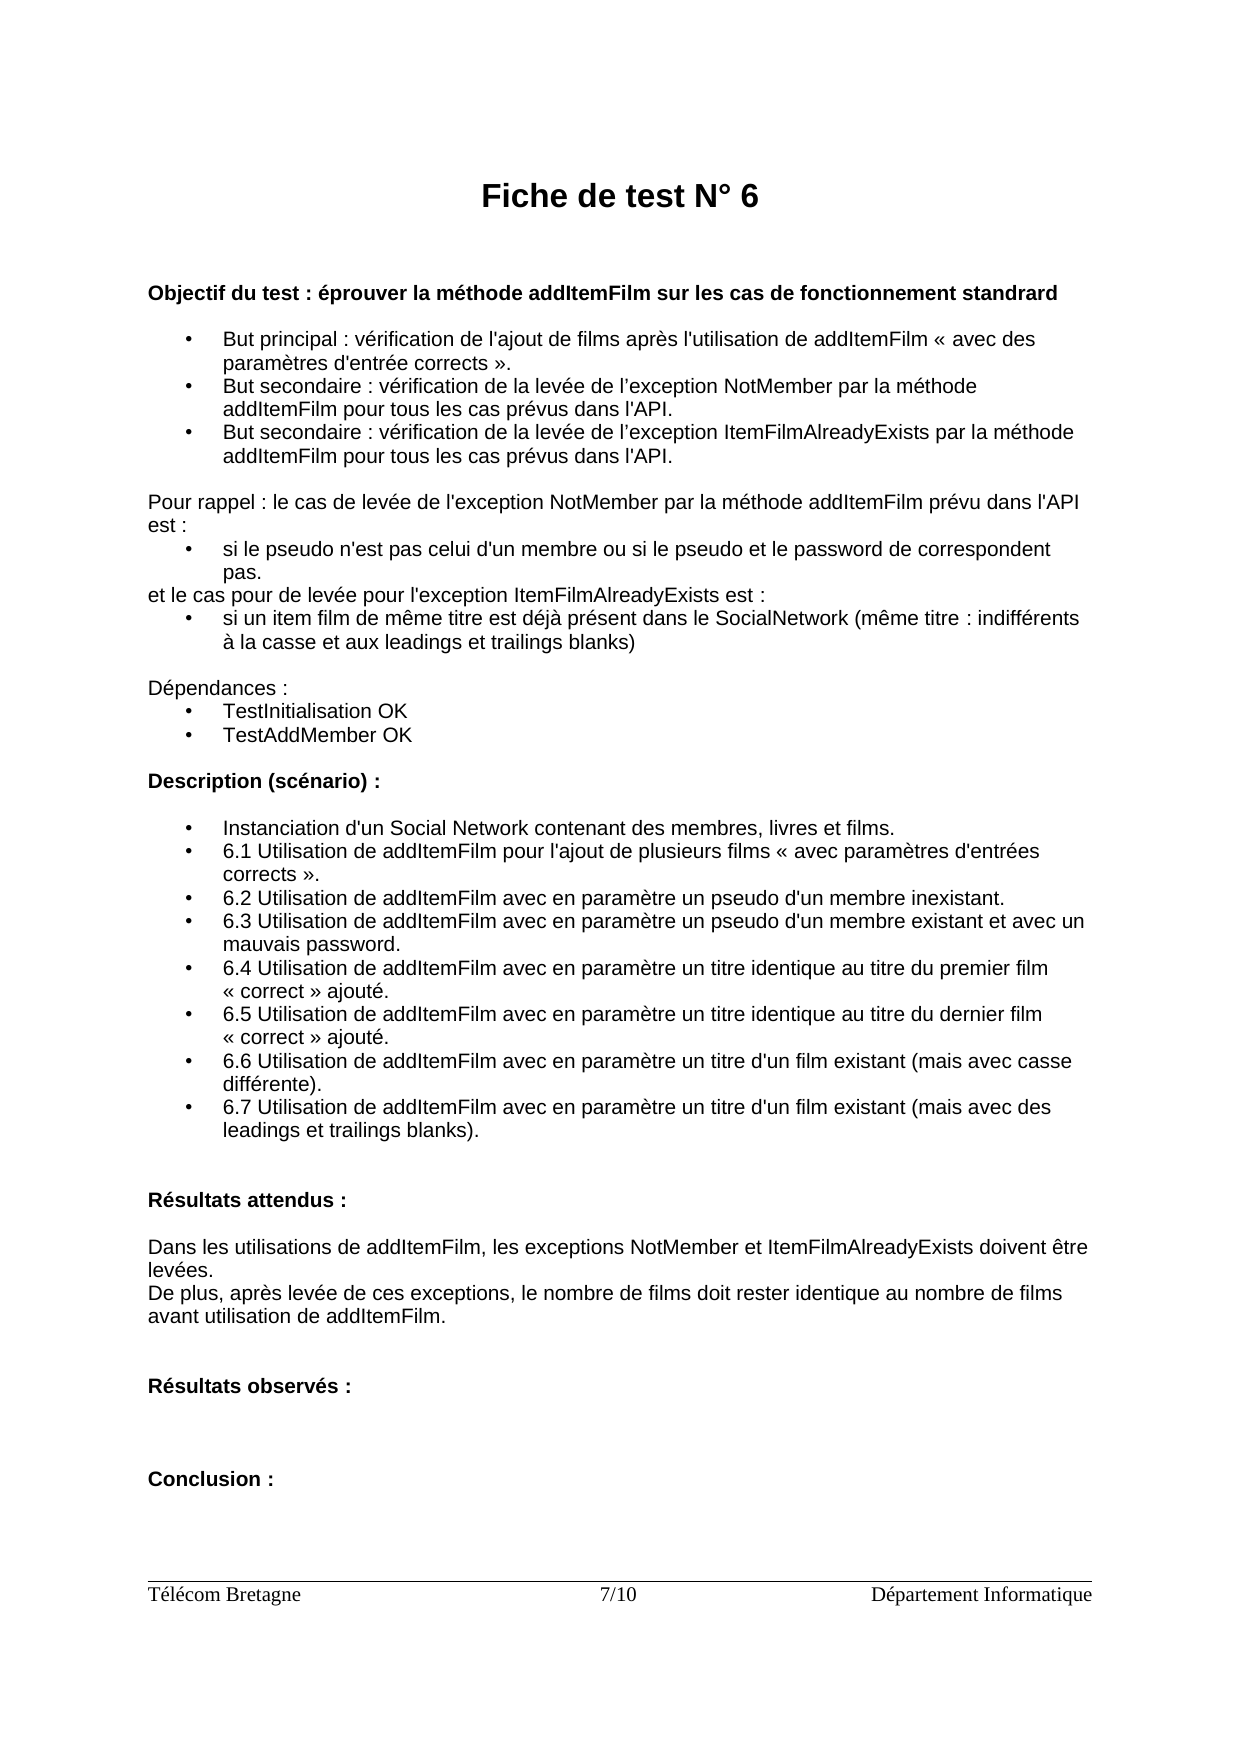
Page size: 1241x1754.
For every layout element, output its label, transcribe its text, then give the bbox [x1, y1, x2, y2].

list si le pseudo n'est pas celui d'un membre ou si le pseudo et le password de correspondent pas. [185, 537, 1092, 584]
text Dans les utilisations de addItemFilm, les exceptions NotMember et ItemFilmAlreadyExists doivent être levées. [148, 1235, 1092, 1282]
list But secondaire : vérification de la levée de l’exception NotMember par la méthode addItemFilm pour tous les cas prévus dans l'API. [185, 374, 1092, 421]
list TestInitialisation OK [185, 700, 1092, 723]
list 6.6 Utilisation de addItemFilm avec en paramètre un titre d'un film existant (mais avec casse différente). [185, 1049, 1092, 1096]
list 6.5 Utilisation de addItemFilm avec en paramètre un titre identique au titre du dernier film « correct » ajouté. [185, 1003, 1092, 1049]
subtitle Conclusion : [148, 1467, 1092, 1491]
text Objectif du test : éprouver la méthode addItemFilm sur les cas de fonctionnement standrard [148, 281, 1092, 304]
list 6.2 Utilisation de addItemFilm avec en paramètre un pseudo d'un membre inexistant. [185, 886, 1092, 909]
text De plus, après levée de ces exceptions, le nombre de films doit rester identique au nombre de films avant utilisation de addItemFilm. [148, 1282, 1092, 1328]
text Description (scénario) : [148, 770, 1092, 793]
title Fiche de test N° 6 [148, 177, 1092, 214]
list 6.7 Utilisation de addItemFilm avec en paramètre un titre d'un film existant (mais avec des leadings et trailings blanks). [185, 1096, 1092, 1142]
text Pour rappel : le cas de levée de l'exception NotMember par la méthode addItemFilm prévu dans l'API est : [148, 491, 1092, 537]
list 6.4 Utilisation de addItemFilm avec en paramètre un titre identique au titre du premier film « correct » ajouté. [185, 956, 1092, 1003]
list Instanciation d'un Social Network contenant des membres, livres et films. [185, 816, 1092, 839]
list 6.1 Utilisation de addItemFilm pour l'ajout de plusieurs films « avec paramètres d'entrées corrects ». [185, 839, 1092, 886]
text et le cas pour de levée pour l'exception ItemFilmAlreadyExists est : [148, 584, 1092, 607]
list But secondaire : vérification de la levée de l’exception ItemFilmAlreadyExists par la méthode addItemFilm pour tous les cas prévus dans l'API. [185, 421, 1092, 467]
list 6.3 Utilisation de addItemFilm avec en paramètre un pseudo d'un membre existant et avec un mauvais password. [185, 909, 1092, 956]
text Résultats observés : [148, 1374, 1092, 1398]
list si un item film de même titre est déjà présent dans le SocialNetwork (même titre : indifférents à la casse et aux leadings et trailings blanks) [185, 607, 1092, 653]
list But principal : vérification de l'ajout de films après l'utilisation de addItemFilm « avec des paramètres d'entrée corrects ». [185, 328, 1092, 374]
text Dépendances : [148, 677, 1092, 700]
list TestAddMember OK [185, 723, 1092, 747]
text Résultats attendus : [148, 1189, 1092, 1212]
